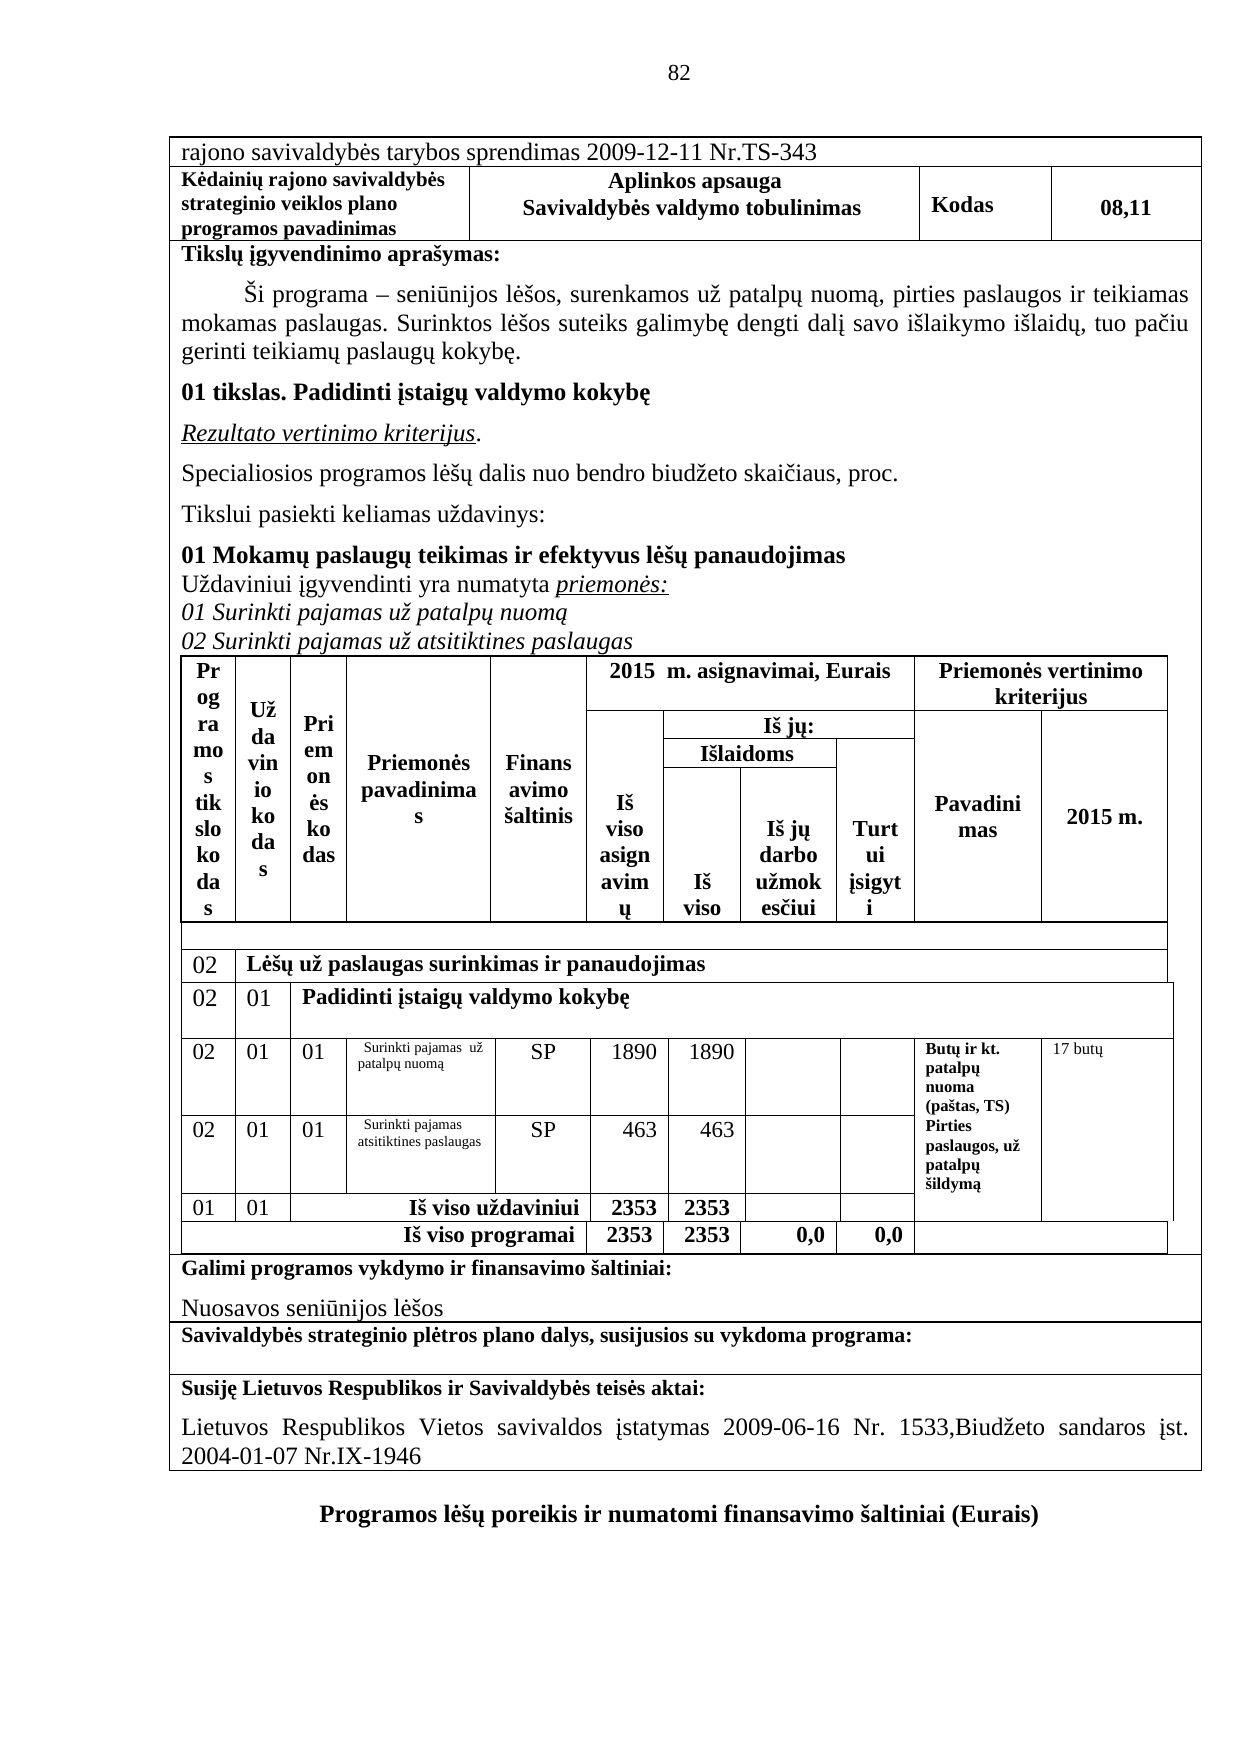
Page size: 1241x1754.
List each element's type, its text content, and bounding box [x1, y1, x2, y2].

table_cell [841, 1116, 914, 1193]
table_cell [841, 1194, 914, 1221]
table_cell [915, 1222, 1167, 1253]
table_cell [1042, 1193, 1173, 1221]
table_cell [182, 923, 1167, 949]
table_cell 1890 [669, 1039, 745, 1115]
table_cell Kodas [920, 167, 1051, 239]
table_cell 463 [591, 1116, 668, 1193]
table_cell Padidinti įstaigų valdymo kokybę [291, 983, 1173, 1037]
table_cell [1168, 710, 1174, 738]
table_cell [746, 1039, 840, 1115]
table_cell 2353 [587, 1222, 663, 1253]
table_cell [1168, 949, 1174, 982]
table_cell [1042, 1115, 1173, 1193]
table_cell Iš jų: [664, 711, 914, 738]
table_cell 02 [182, 983, 235, 1037]
table_cell [1168, 921, 1174, 949]
table_cell 2353 [591, 1194, 668, 1221]
table_cell Aplinkos apsauga Savivaldybės valdymo tobulinimas [470, 167, 919, 239]
table_cell 17 butų [1042, 1039, 1173, 1115]
table_cell 01 [291, 1116, 346, 1193]
table_cell Išlaidoms [664, 739, 836, 767]
table_header Uždavinio kodas [236, 657, 290, 921]
table_cell Lėšų už paslaugas surinkimas ir panaudojimas [236, 950, 1167, 982]
table_cell Galimi programos vykdymo ir finansavimo šaltiniai: Nuosavos seniūnijos lėšos [170, 1255, 1201, 1321]
table_cell Pirties paslaugos, už patalpų šildymą [915, 1115, 1041, 1193]
table_cell [1168, 1221, 1174, 1253]
table_cell Surinkti pajamas už patalpų nuomą [347, 1039, 495, 1115]
table_header 2015 m. asignavimai, Eurais [587, 657, 914, 710]
table_cell 01 [236, 1039, 290, 1115]
text Programos lėšų poreikis ir numatomi finansavimo šaltiniai (Eurais) [177, 1499, 1181, 1528]
table_cell [746, 1194, 840, 1221]
table_cell 2353 [669, 1194, 745, 1221]
table_header Priemonės pavadinimas [347, 657, 490, 921]
table_cell 01 [236, 1194, 290, 1221]
table_cell [746, 1116, 840, 1193]
table_cell 1890 [591, 1039, 668, 1115]
table_header Priemonės vertinimo kriterijus [915, 657, 1167, 710]
table_header Programos tikslo kodas [182, 657, 235, 921]
table_header [1168, 655, 1174, 710]
table_cell 2353 [664, 1222, 740, 1253]
table_cell Kėdainių rajono savivaldybės strateginio veiklos plano programos pavadinimas [170, 167, 469, 239]
table_cell 01 [291, 1039, 346, 1115]
table_cell Susiję Lietuvos Respublikos ir Savivaldybės teisės aktai: Lietuvos Respublikos Vietos savivaldos įstatymas 2009-06-16 Nr. 1533,Biudžeto sandaros įst. 2004-01-07 Nr.IX-1946 [170, 1375, 1201, 1470]
table_cell Tikslų įgyvendinimo aprašymas: Ši programa – seniūnijos lėšos, surenkamos už patalpų nuomą, pirties paslaugos ir teikiamas mokamas paslaugas. Surinktos lėšos suteiks galimybę dengti dalį savo išlaikymo išlaidų, tuo pačiu gerinti teikiamų paslaugų kokybę. 01 tikslas. Padidinti įstaigų valdymo kokybę Rezultato vertinimo kriterijus. Specialiosios programos lėšų dalis nuo bendro biudžeto skaičiaus, proc. Tikslui pasiekti keliamas uždavinys: 01 Mokamų paslaugų teikimas ir efektyvus lėšų panaudojimas Uždaviniui įgyvendinti yra numatyta priemonės: 01 Surinkti pajamas už patalpų nuomą 02 Surinkti pajamas už atsitiktines paslaugas [170, 241, 1201, 1254]
table_cell [841, 1039, 914, 1115]
table_cell Turtui įsigyti [837, 739, 914, 921]
table_cell [1168, 804, 1174, 921]
table_cell 2015 m. [1042, 711, 1167, 921]
table_header Finansavimo šaltinis [491, 657, 586, 921]
table_cell 0,0 [837, 1222, 914, 1253]
table_cell Pavadinimas [915, 711, 1041, 921]
table_cell Iš viso uždaviniui [291, 1194, 590, 1221]
table_cell SP [496, 1116, 590, 1193]
table_header Priemonės kodas [291, 657, 346, 921]
table_cell 463 [669, 1116, 745, 1193]
table_cell 01 [236, 1116, 290, 1193]
table_cell 02 [182, 1116, 235, 1193]
table_cell 0,0 [741, 1222, 836, 1253]
table_cell [915, 1193, 1041, 1221]
table_cell SP [496, 1039, 590, 1115]
table_cell Butų ir kt. patalpų nuoma (paštas, TS) [915, 1039, 1041, 1115]
table_cell Iš viso [664, 768, 740, 921]
table_cell Iš jų darbo užmokesčiui [741, 768, 836, 921]
table_cell [1168, 738, 1174, 767]
table_cell Surinkti pajamas atsitiktines paslaugas [347, 1116, 495, 1193]
table_cell Savivaldybės strateginio plėtros plano dalys, susijusios su vykdoma programa: [170, 1323, 1201, 1374]
table_cell [1168, 767, 1174, 804]
table_cell 01 [236, 983, 290, 1037]
table_cell 02 [182, 1039, 235, 1115]
table_cell 02 [182, 950, 235, 982]
table_cell Iš viso programai [182, 1222, 586, 1253]
table_cell 08,11 [1052, 167, 1201, 239]
table_cell rajono savivaldybės tarybos sprendimas 2009-12-11 Nr.TS-343 [170, 138, 1201, 166]
table_cell Iš viso asignavimų [587, 711, 663, 921]
table_cell 01 [182, 1194, 235, 1221]
